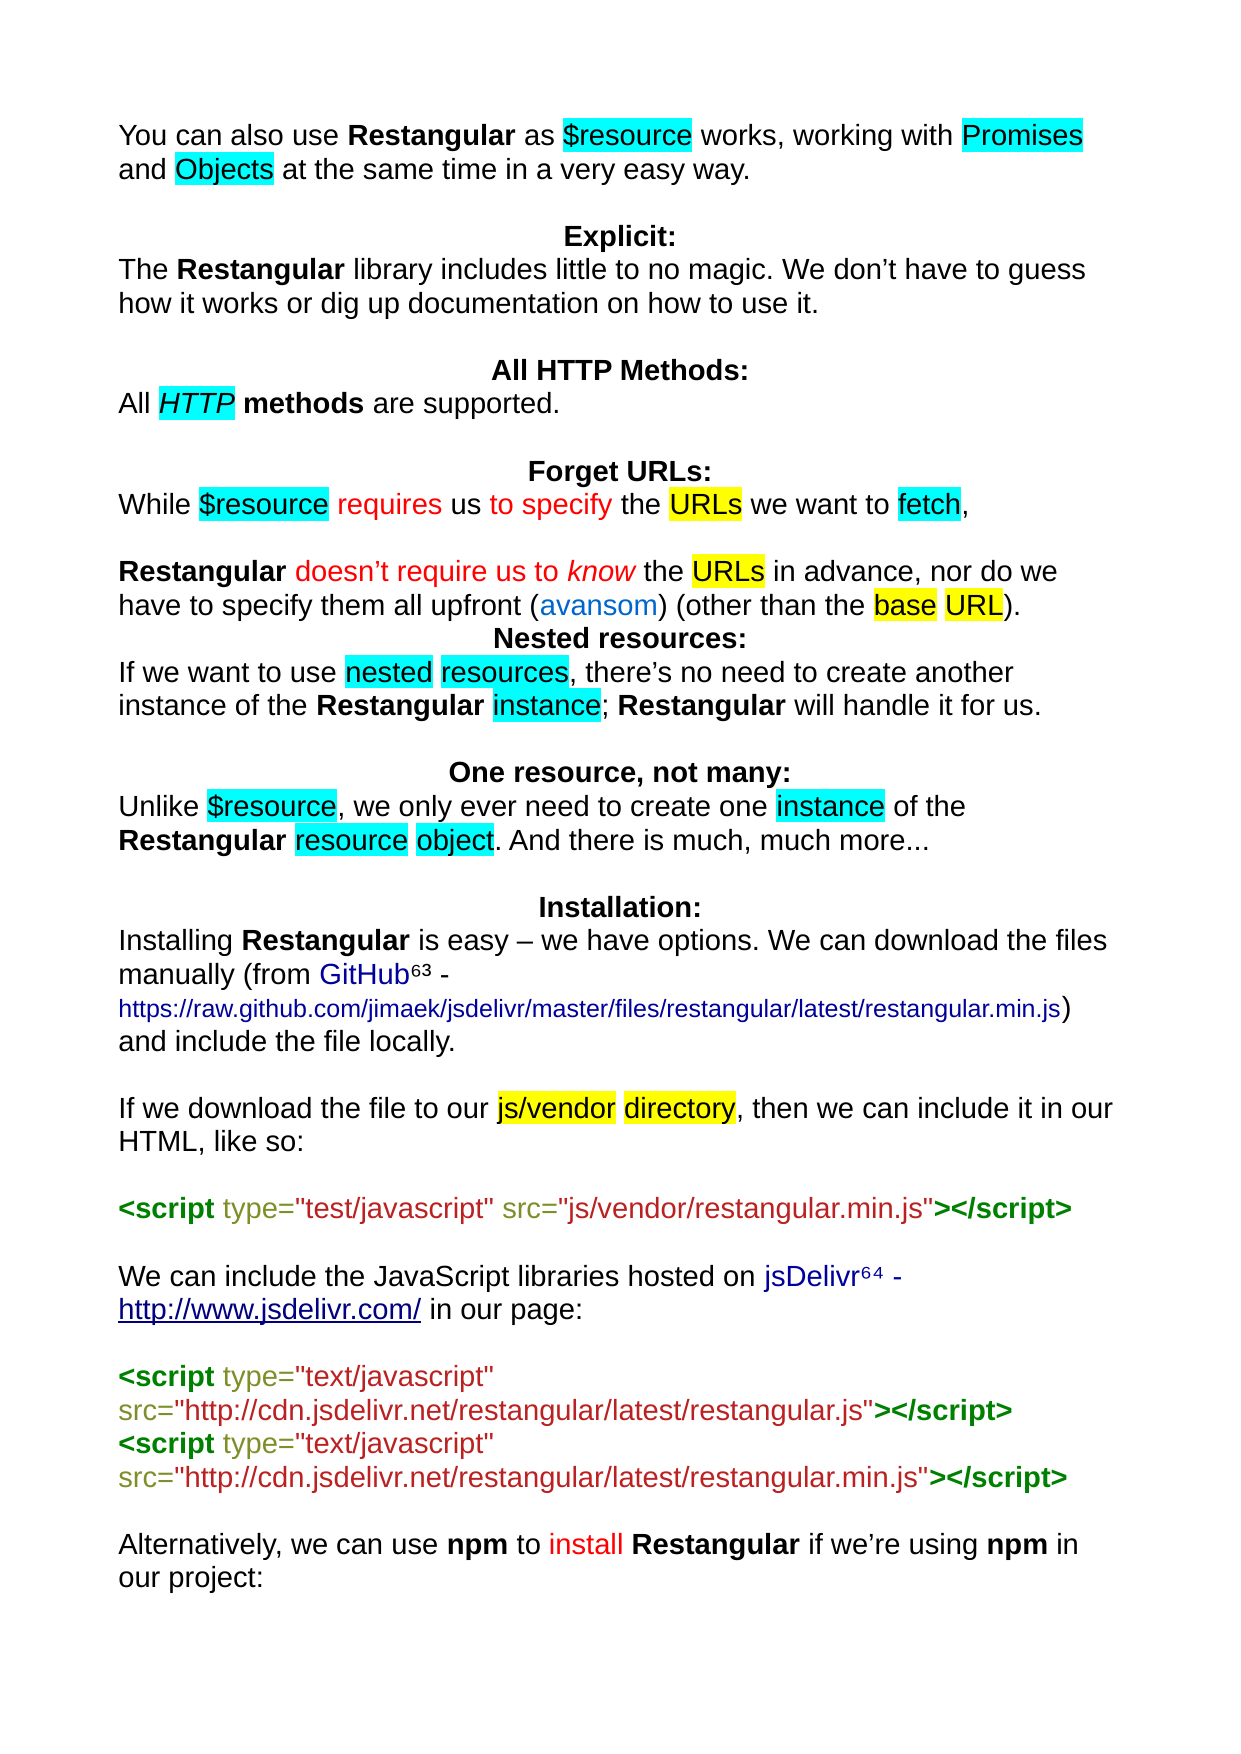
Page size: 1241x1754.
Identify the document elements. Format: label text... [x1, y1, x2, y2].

text Alternatively, we can use npm to install Restangular if we’re using npm in our project: [118, 1527, 1122, 1594]
text Restangular doesn’t require us to know the URLs in advance, nor do we have to specify them all upfront (avansom) (other than the base URL). [118, 554, 1122, 621]
text Nested resources: [118, 621, 1122, 655]
text One resource, not many: [118, 755, 1122, 789]
text src="http://cdn.jsdelivr.net/restangular/latest/restangular.min.js"></script> [118, 1460, 1122, 1493]
text Installing Restangular is easy – we have options. We can download the files manually (from GitHub⁶³ - https://raw.github.com/jimaek/jsdelivr/master/files/restangular/latest/restangular.min.js) and include the file locally. [118, 923, 1122, 1057]
text <script type="text/javascript" [118, 1359, 1122, 1393]
text Explicit: [118, 219, 1122, 252]
text We can include the JavaScript libraries hosted on jsDelivr⁶⁴ - http://www.jsdelivr.com/ in our page: [118, 1258, 1122, 1326]
text If we want to use nested resources, there’s no need to create another instance of the Restangular instance; Restangular will handle it for us. [118, 655, 1122, 722]
text While $resource requires us to specify the URLs we want to fetch, [118, 487, 1122, 521]
text Installation: [118, 889, 1122, 923]
text src="http://cdn.jsdelivr.net/restangular/latest/restangular.js"></script> [118, 1393, 1122, 1426]
text If we download the file to our js/vendor directory, then we can include it in our HTML, like so: [118, 1091, 1122, 1158]
text The Restangular library includes little to no magic. We don’t have to guess how it works or dig up documentation on how to use it. [118, 252, 1122, 319]
text Unlike $resource, we only ever need to create one instance of the Restangular resource object. And there is much, much more... [118, 789, 1122, 856]
text All HTTP Methods: [118, 353, 1122, 386]
text All HTTP methods are supported. [118, 386, 1122, 420]
text You can also use Restangular as $resource works, working with Promises and Objects at the same time in a very easy way. [118, 118, 1122, 185]
text <script type="test/javascript" src="js/vendor/restangular.min.js"></script> [118, 1191, 1122, 1225]
text Forget URLs: [118, 453, 1122, 487]
text <script type="text/javascript" [118, 1426, 1122, 1460]
